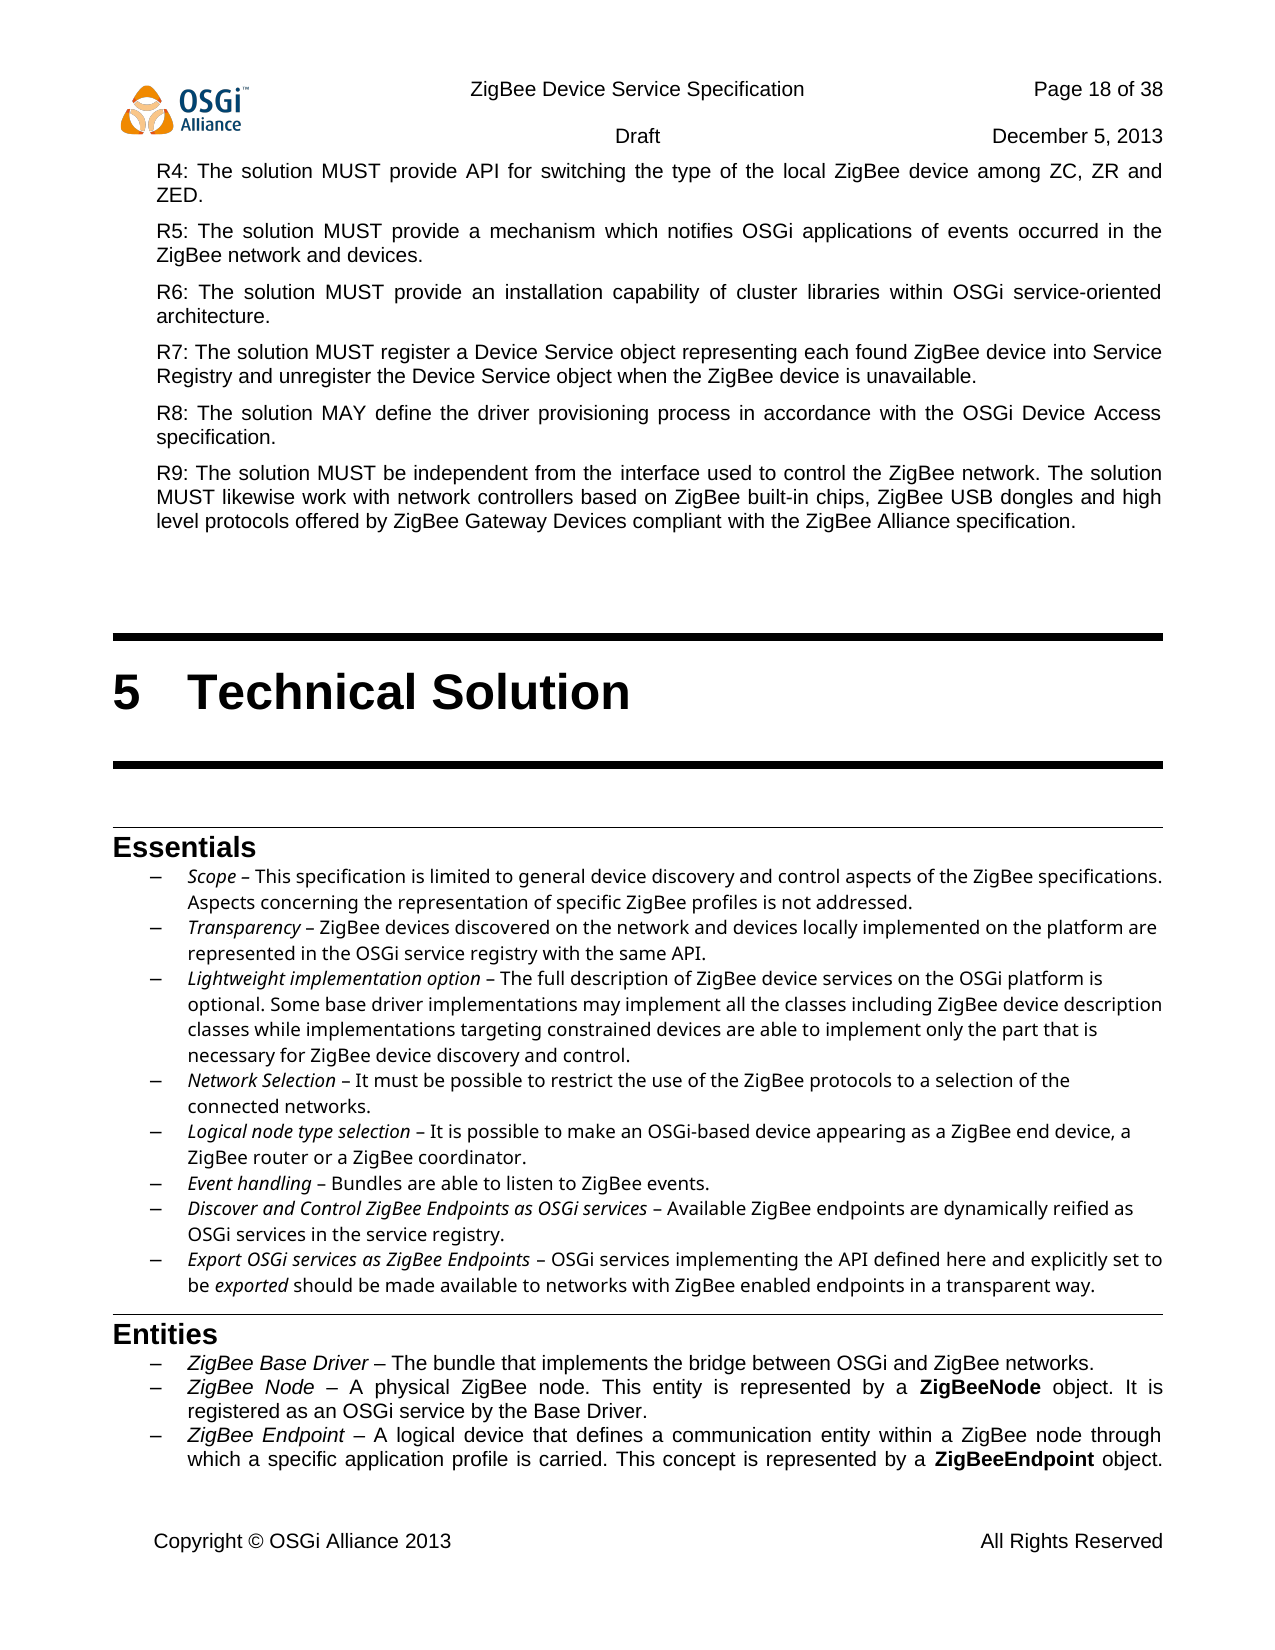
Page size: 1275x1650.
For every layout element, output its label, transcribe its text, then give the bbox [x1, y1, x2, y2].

list Scope – This specification is limited to general device discovery and control aspects of the ZigBee specifications. Aspects concerning the representation of specific ZigBee profiles is not addressed. [150, 863, 1163, 914]
list ZigBee Endpoint – A logical device that defines a communication entity within a ZigBee node through which a specific application profile is carried. This concept is represented by a ZigBeeEndpoint object. [150, 1423, 1163, 1471]
list Transparency – ZigBee devices discovered on the network and devices locally implemented on the platform are represented in the OSGi service registry with the same API. [150, 914, 1163, 966]
text R8: The solution MAY define the driver provisioning process in accordance with the OSGi Device Access specification. [156, 401, 1163, 448]
text R5: The solution MUST provide a mechanism which notifies OSGi applications of events occurred in the ZigBee network and devices. [156, 219, 1163, 267]
list ZigBee Base Driver – The bundle that implements the bridge between OSGi and ZigBee networks. [150, 1351, 1163, 1375]
list Discover and Control ZigBee Endpoints as OSGi services – Available ZigBee endpoints are dynamically reified as OSGi services in the service registry. [150, 1195, 1163, 1246]
text R6: The solution MUST provide an installation capability of cluster libraries within OSGi service-oriented architecture. [156, 280, 1163, 328]
text R4: The solution MUST provide API for switching the type of the local ZigBee device among ZC, ZR and ZED. [156, 159, 1163, 207]
subtitle Entities [112, 1315, 1163, 1351]
list Event handling – Bundles are able to listen to ZigBee events. [150, 1170, 1163, 1195]
subtitle Essentials [112, 828, 1163, 863]
list Logical node type selection – It is possible to make an OSGi-based device appearing as a ZigBee end device, a ZigBee router or a ZigBee coordinator. [150, 1119, 1163, 1170]
text R7: The solution MUST register a Device Service object representing each found ZigBee device into Service Registry and unregister the Device Service object when the ZigBee device is unavailable. [156, 340, 1163, 388]
list Lightweight implementation option – The full description of ZigBee device services on the OSGi platform is optional. Some base driver implementations may implement all the classes including ZigBee device description classes while implementations targeting constrained devices are able to implement only the part that is necessary for ZigBee device discovery and control. [150, 966, 1163, 1068]
picture [113, 78, 257, 142]
list Network Selection – It must be possible to restrict the use of the ZigBee protocols to a selection of the connected networks. [150, 1068, 1163, 1119]
subtitle Technical Solution [112, 634, 1163, 769]
list Export OSGi services as ZigBee Endpoints – OSGi services implementing the API defined here and explicitly set to be exported should be made available to networks with ZigBee enabled endpoints in a transparent way. [150, 1246, 1163, 1297]
text R9: The solution MUST be independent from the interface used to control the ZigBee network. The solution MUST likewise work with network controllers based on ZigBee built-in chips, ZigBee USB dongles and high level protocols offered by ZigBee Gateway Devices compliant with the ZigBee Alliance specification. [156, 461, 1163, 533]
list ZigBee Node – A physical ZigBee node. This entity is represented by a ZigBeeNode object. It is registered as an OSGi service by the Base Driver. [150, 1375, 1163, 1423]
